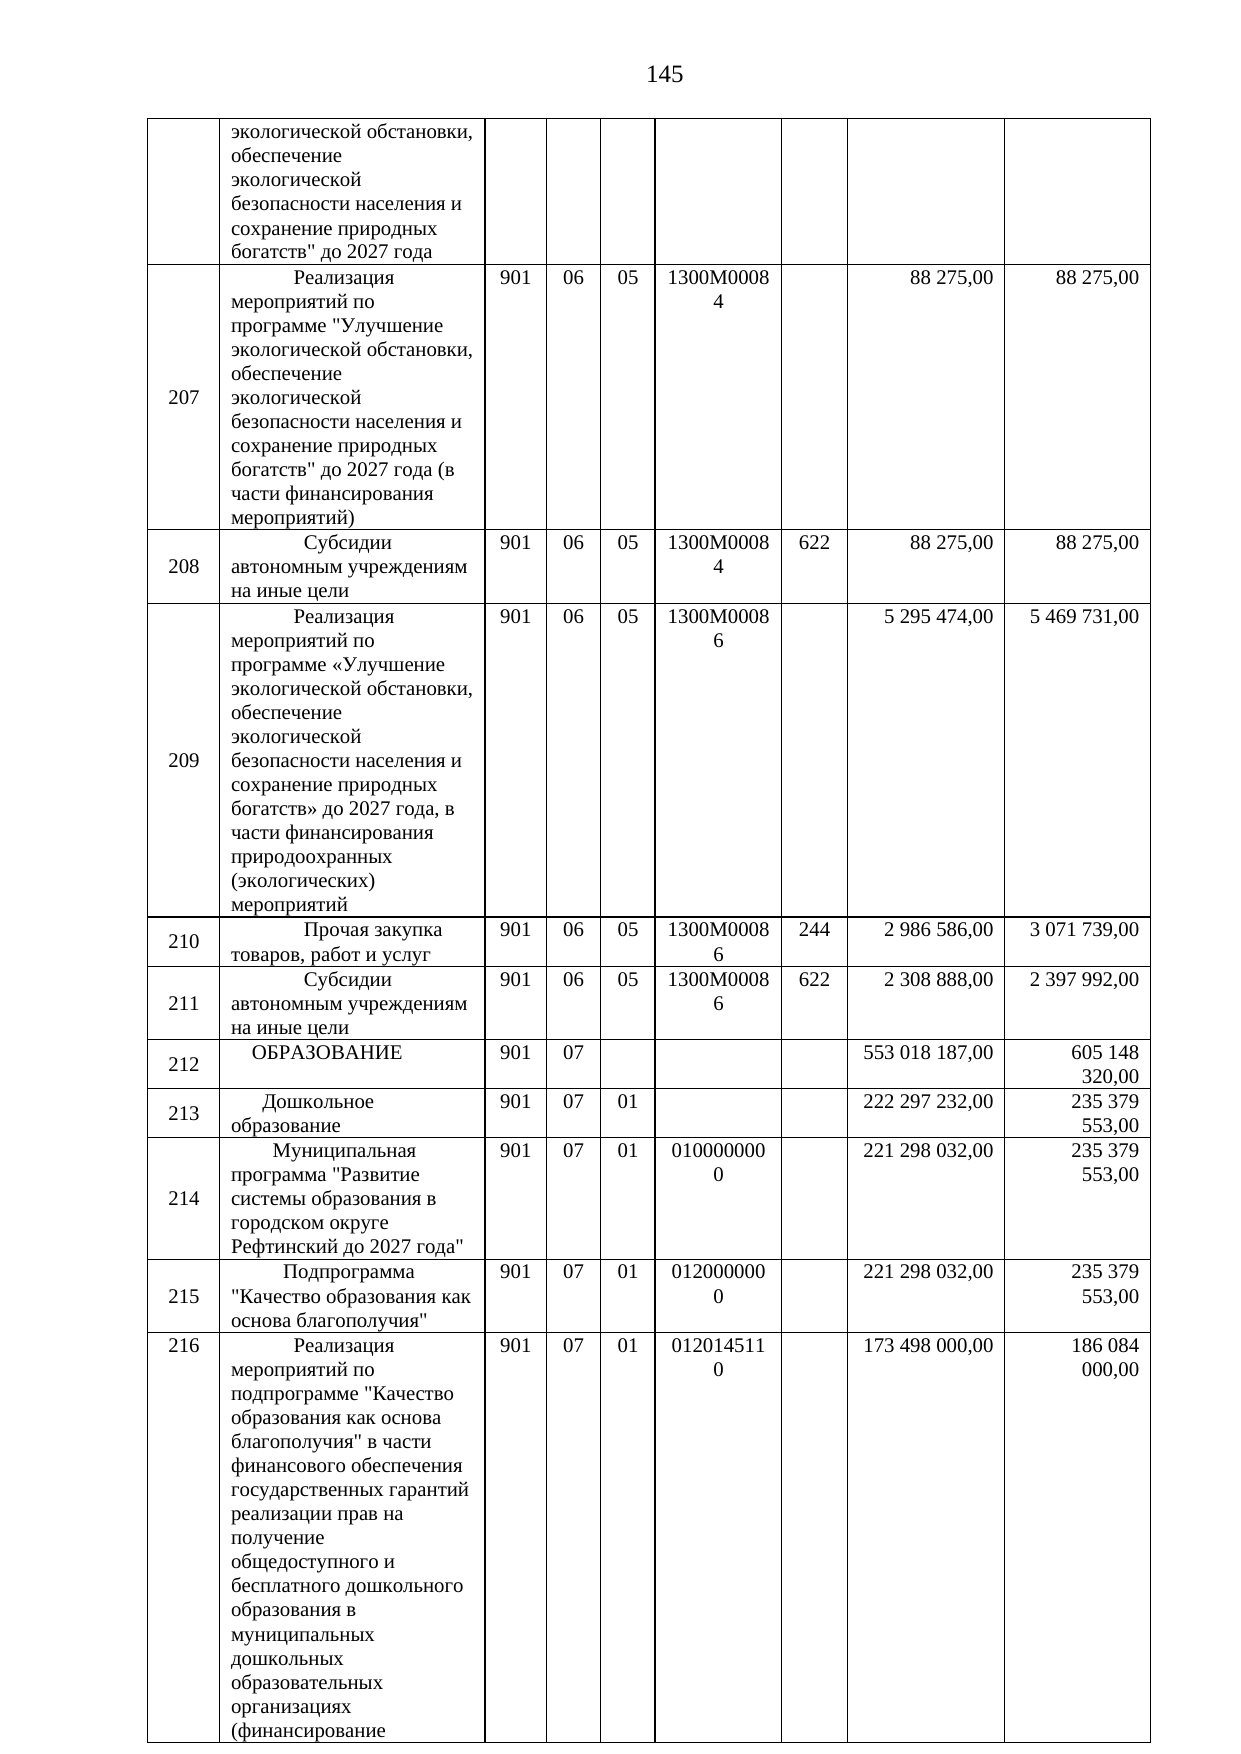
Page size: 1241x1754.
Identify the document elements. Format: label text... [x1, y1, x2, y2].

table_cell 216 [148, 1333, 219, 1742]
table_cell 07 [547, 1089, 600, 1137]
table_cell [782, 1260, 847, 1332]
table_cell 215 [148, 1260, 219, 1332]
table_cell 06 [547, 530, 600, 602]
table_cell 209 [148, 604, 219, 916]
table_cell 1300М00084 [656, 530, 781, 602]
table_cell 901 [486, 1333, 546, 1742]
table_cell [782, 604, 847, 916]
table_cell 05 [601, 265, 654, 529]
table_cell [782, 119, 847, 263]
table_cell 235 379 553,00 [1005, 1138, 1150, 1258]
table_cell [782, 1333, 847, 1742]
table_cell Дошкольное образование [220, 1089, 484, 1137]
table_cell 01 [601, 1089, 654, 1137]
table_cell Муниципальная программа "Развитие системы образования в городском округе Рефтинский до 2027 года" [220, 1138, 484, 1258]
table_cell 06 [547, 967, 600, 1039]
table_cell [486, 119, 546, 263]
table_cell 1300М00086 [656, 604, 781, 916]
table_cell 901 [486, 967, 546, 1039]
table_cell 07 [547, 1138, 600, 1258]
table_cell Субсидии автономным учреждениям на иные цели [220, 967, 484, 1039]
table_cell Реализация мероприятий по программе «Улучшение экологической обстановки, обеспечение экологической безопасности населения и сохранение природных богатств» до 2027 года, в части финансирования природоохранных (экологических) мероприятий [220, 604, 484, 916]
table_cell 221 298 032,00 [848, 1138, 1004, 1258]
table_cell 186 084 000,00 [1005, 1333, 1150, 1742]
table_cell [782, 1138, 847, 1258]
table_cell 235 379 553,00 [1005, 1089, 1150, 1137]
table_cell 06 [547, 265, 600, 529]
table_cell 212 [148, 1040, 219, 1088]
table_cell 5 469 731,00 [1005, 604, 1150, 916]
table_cell 2 986 586,00 [848, 918, 1004, 966]
table_cell 901 [486, 530, 546, 602]
table_cell 5 295 474,00 [848, 604, 1004, 916]
table_cell 07 [547, 1333, 600, 1742]
table_cell 901 [486, 604, 546, 916]
table_cell [848, 119, 1004, 263]
table_cell [1005, 119, 1150, 263]
table_cell 222 297 232,00 [848, 1089, 1004, 1137]
table_cell 1300М00084 [656, 265, 781, 529]
table_cell 208 [148, 530, 219, 602]
table_cell [782, 265, 847, 529]
table_cell 2 397 992,00 [1005, 967, 1150, 1039]
table_cell 211 [148, 967, 219, 1039]
table_cell 07 [547, 1260, 600, 1332]
table_cell 88 275,00 [1005, 265, 1150, 529]
table_cell 06 [547, 604, 600, 916]
table_cell 901 [486, 1260, 546, 1332]
table_cell 88 275,00 [848, 530, 1004, 602]
table_cell 05 [601, 967, 654, 1039]
table_cell 173 498 000,00 [848, 1333, 1004, 1742]
table_cell 901 [486, 1040, 546, 1088]
table_cell 1300М00086 [656, 918, 781, 966]
table_cell 01 [601, 1260, 654, 1332]
table_cell 221 298 032,00 [848, 1260, 1004, 1332]
table_cell экологической обстановки, обеспечение экологической безопасности населения и сохранение природных богатств" до 2027 года [220, 119, 484, 263]
table_cell 213 [148, 1089, 219, 1137]
table_cell [656, 119, 781, 263]
table_cell 244 [782, 918, 847, 966]
table_cell 05 [601, 530, 654, 602]
table_cell Реализация мероприятий по программе "Улучшение экологической обстановки, обеспечение экологической безопасности населения и сохранение природных богатств" до 2027 года (в части финансирования мероприятий) [220, 265, 484, 529]
table_cell 2 308 888,00 [848, 967, 1004, 1039]
table_cell 605 148 320,00 [1005, 1040, 1150, 1088]
table_cell [547, 119, 600, 263]
table_cell Реализация мероприятий по подпрограмме "Качество образования как основа благополучия" в части финансового обеспечения государственных гарантий реализации прав на получение общедоступного и бесплатного дошкольного образования в муниципальных дошкольных образовательных организациях (финансирование [220, 1333, 484, 1742]
table_cell [782, 1040, 847, 1088]
table_cell 207 [148, 265, 219, 529]
table_cell 214 [148, 1138, 219, 1258]
table_cell 88 275,00 [848, 265, 1004, 529]
table_cell 0120145110 [656, 1333, 781, 1742]
table_cell Подпрограмма "Качество образования как основа благополучия" [220, 1260, 484, 1332]
table_cell 901 [486, 918, 546, 966]
table_cell 3 071 739,00 [1005, 918, 1150, 966]
table_cell 07 [547, 1040, 600, 1088]
table_cell [601, 1040, 654, 1088]
table_cell [656, 1089, 781, 1137]
table_cell 0120000000 [656, 1260, 781, 1332]
table_cell 901 [486, 1138, 546, 1258]
table_cell [782, 1089, 847, 1137]
table_cell 05 [601, 918, 654, 966]
table_cell 235 379 553,00 [1005, 1260, 1150, 1332]
table_cell 06 [547, 918, 600, 966]
table_cell 622 [782, 967, 847, 1039]
table_cell [601, 119, 654, 263]
table_cell [656, 1040, 781, 1088]
table_cell 01 [601, 1138, 654, 1258]
table_cell 901 [486, 265, 546, 529]
table_cell 1300М00086 [656, 967, 781, 1039]
table_cell ОБРАЗОВАНИЕ [220, 1040, 484, 1088]
table_cell 901 [486, 1089, 546, 1137]
table_cell 88 275,00 [1005, 530, 1150, 602]
table_cell Прочая закупка товаров, работ и услуг [220, 918, 484, 966]
table_cell 210 [148, 918, 219, 966]
table_cell 05 [601, 604, 654, 916]
table_cell Субсидии автономным учреждениям на иные цели [220, 530, 484, 602]
table_cell 553 018 187,00 [848, 1040, 1004, 1088]
table_cell [148, 119, 219, 263]
table_cell 622 [782, 530, 847, 602]
table_cell 01 [601, 1333, 654, 1742]
table_cell 0100000000 [656, 1138, 781, 1258]
